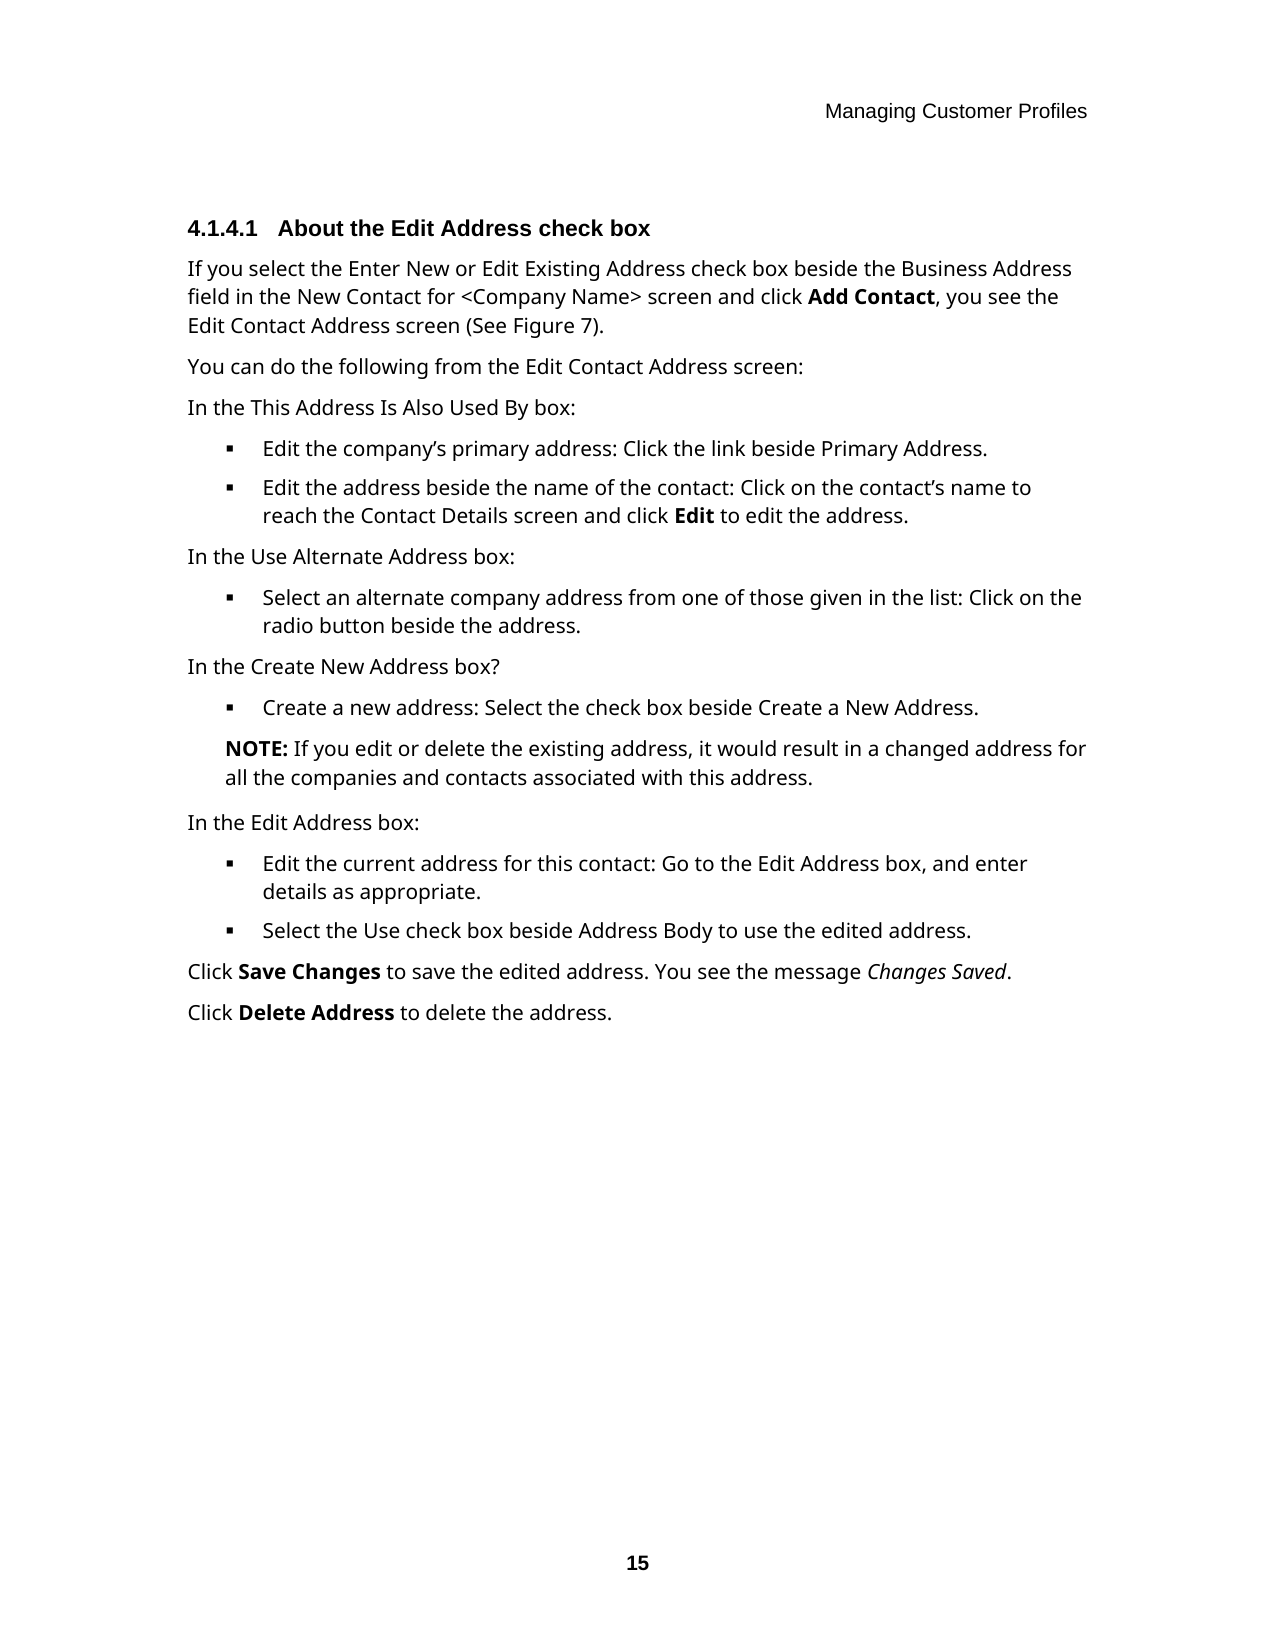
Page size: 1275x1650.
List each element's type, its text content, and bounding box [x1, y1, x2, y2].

list Create a new address: Select the check box beside Create a New Address. [225, 693, 1087, 722]
text If you select the Enter New or Edit Existing Address check box beside the Business Address field in the New Contact for <Company Name> screen and click Add Contact, you see the Edit Contact Address screen (See Figure 7). [187, 254, 1087, 339]
list Edit the current address for this contact: Go to the Edit Address box, and enter details as appropriate. [225, 849, 1087, 906]
text You can do the following from the Edit Contact Address screen: [187, 352, 1087, 380]
list Select the Use check box beside Address Body to use the edited address. [225, 916, 1087, 944]
text In the Edit Address box: [187, 808, 1087, 836]
text Click Save Changes to save the edited address. You see the message Changes Saved. [187, 957, 1087, 985]
list Select an alternate company address from one of those given in the list: Click on the radio button beside the address. [225, 583, 1087, 640]
text In the This Address Is Also Used By box: [187, 393, 1087, 421]
list Edit the company’s primary address: Click the link beside Primary Address. [225, 434, 1087, 462]
text In the Use Alternate Address box: [187, 542, 1087, 570]
list Edit the address beside the name of the contact: Click on the contact’s name to reach the Contact Details screen and click Edit to edit the address. [225, 473, 1087, 529]
subtitle About the Edit Address check box [187, 216, 1087, 242]
text In the Create New Address box? [187, 652, 1087, 681]
text Click Delete Address to delete the address. [187, 998, 1087, 1026]
list NOTE: If you edit or delete the existing address, it would result in a changed address for all the companies and contacts associated with this address. [225, 734, 1087, 791]
